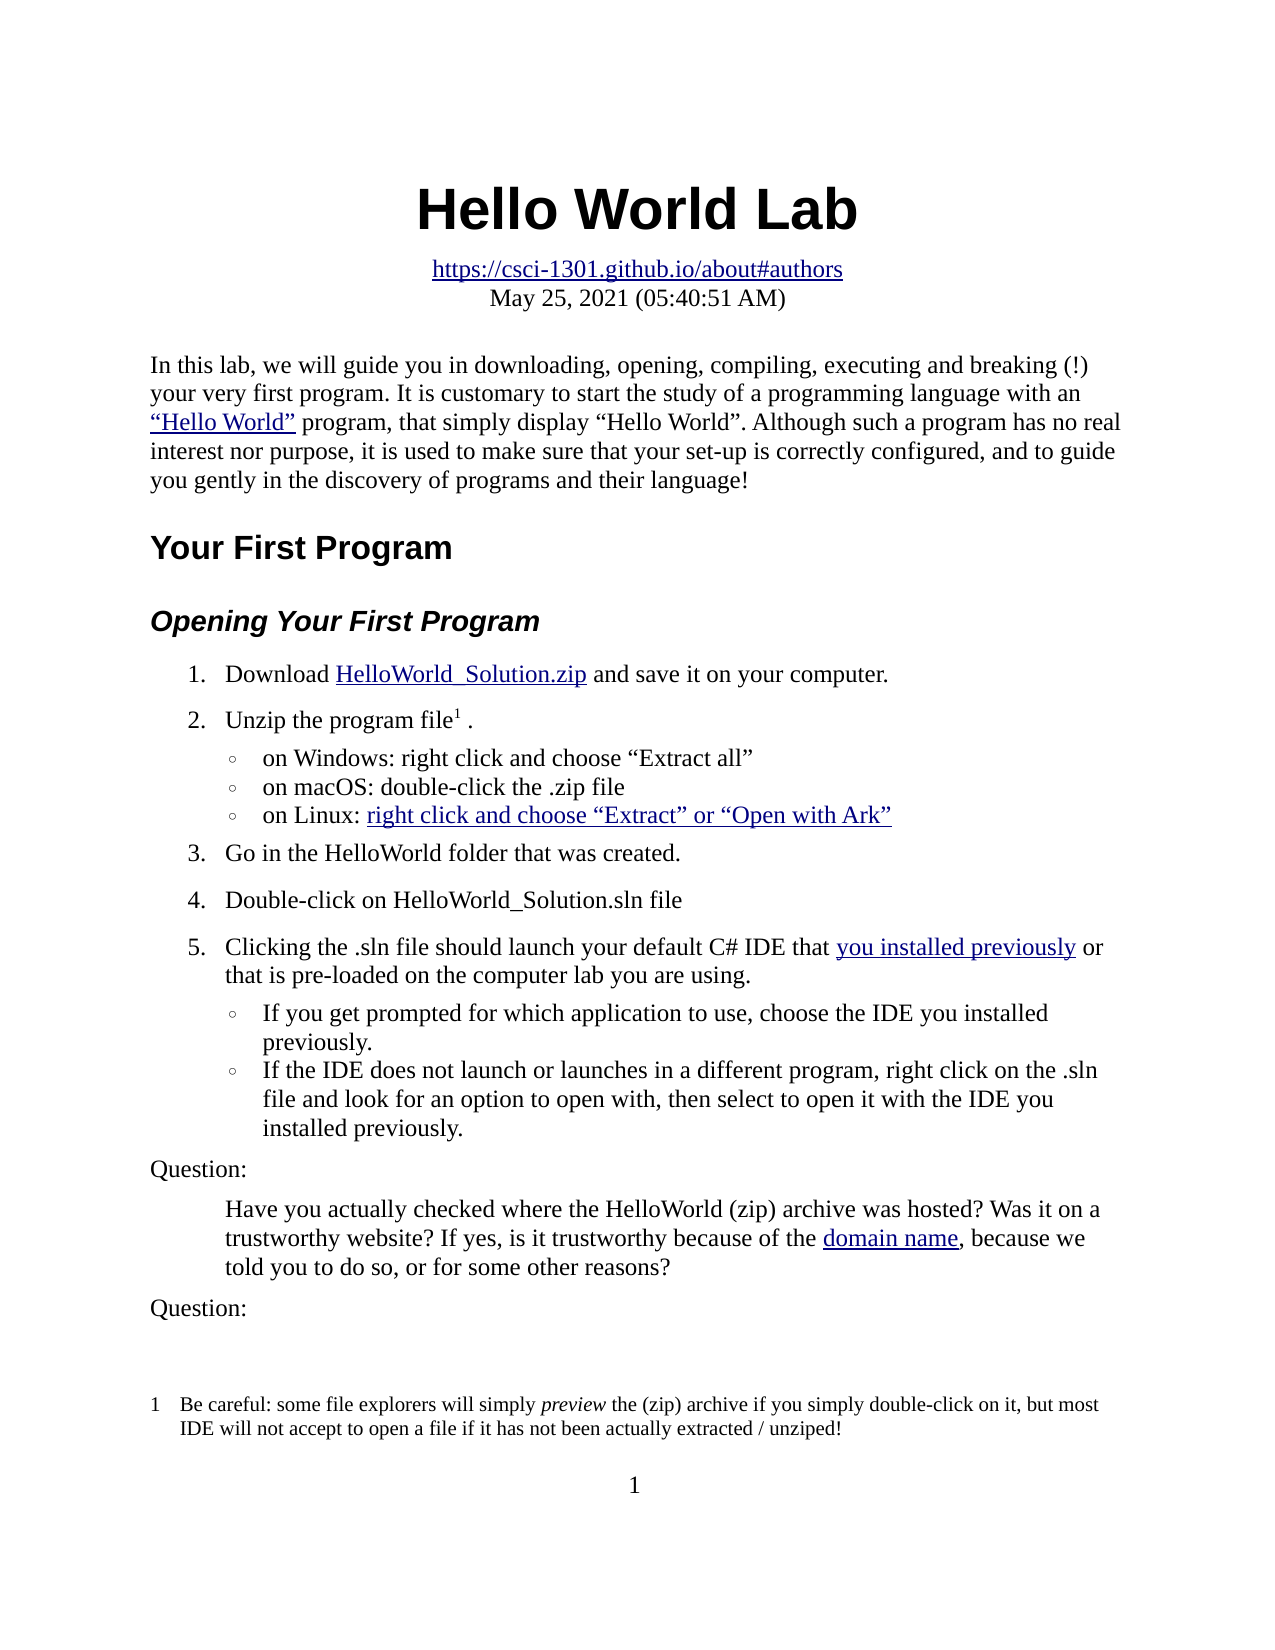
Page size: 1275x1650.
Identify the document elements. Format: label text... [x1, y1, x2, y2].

list Double-click on HelloWorld_Solution.sln file [187, 885, 1125, 914]
list If you get prompted for which application to use, choose the IDE you installed previously. [225, 998, 1125, 1056]
text Question: [150, 1154, 1125, 1182]
subtitle Your First Program [150, 527, 1125, 566]
text Question: [150, 1293, 1125, 1321]
text In this lab, we will guide you in downloading, opening, compiling, executing and breaking (!) your very first program. It is customary to start the study of a programming language with an “Hello World” program, that simply display “Hello World”. Although such a program has no real interest nor purpose, it is used to make sure that your set-up is correctly configured, and to guide you gently in the discovery of programs and their language! [150, 350, 1125, 493]
list Be careful: some file explorers will simply preview the (zip) archive if you simply double-click on it, but most IDE will not accept to open a file if it has not been actually extracted / unziped! [150, 1392, 1125, 1440]
text https://csci-1301.github.io/about#authors [150, 254, 1125, 283]
subtitle Opening Your First Program [150, 604, 1125, 637]
list Download HelloWorld_Solution.zip and save it on your computer. [187, 659, 1125, 687]
list Unzip the program file . [187, 705, 1125, 734]
list Go in the HelloWorld folder that was created. [187, 838, 1125, 867]
text Have you actually checked where the HelloWorld (zip) archive was hosted? Was it on a trustworthy website? If yes, is it trustworthy because of the domain name, because we told you to do so, or for some other reasons? [225, 1194, 1125, 1281]
list Clicking the .sln file should launch your default C# IDE that you installed previously or that is pre-loaded on the computer lab you are using. [187, 932, 1125, 989]
list on macOS: double-click the .zip file [225, 772, 1125, 801]
list on Linux: right click and choose “Extract” or “Open with Ark” [225, 801, 1125, 829]
list If the IDE does not launch or launches in a different program, right click on the .sln file and look for an option to open with, then select to open it with the IDE you installed previously. [225, 1056, 1125, 1142]
list on Windows: right click and choose “Extract all” [225, 743, 1125, 772]
title Hello World Lab [150, 175, 1125, 242]
text May 25, 2021 (05:40:51 AM) [150, 283, 1125, 312]
